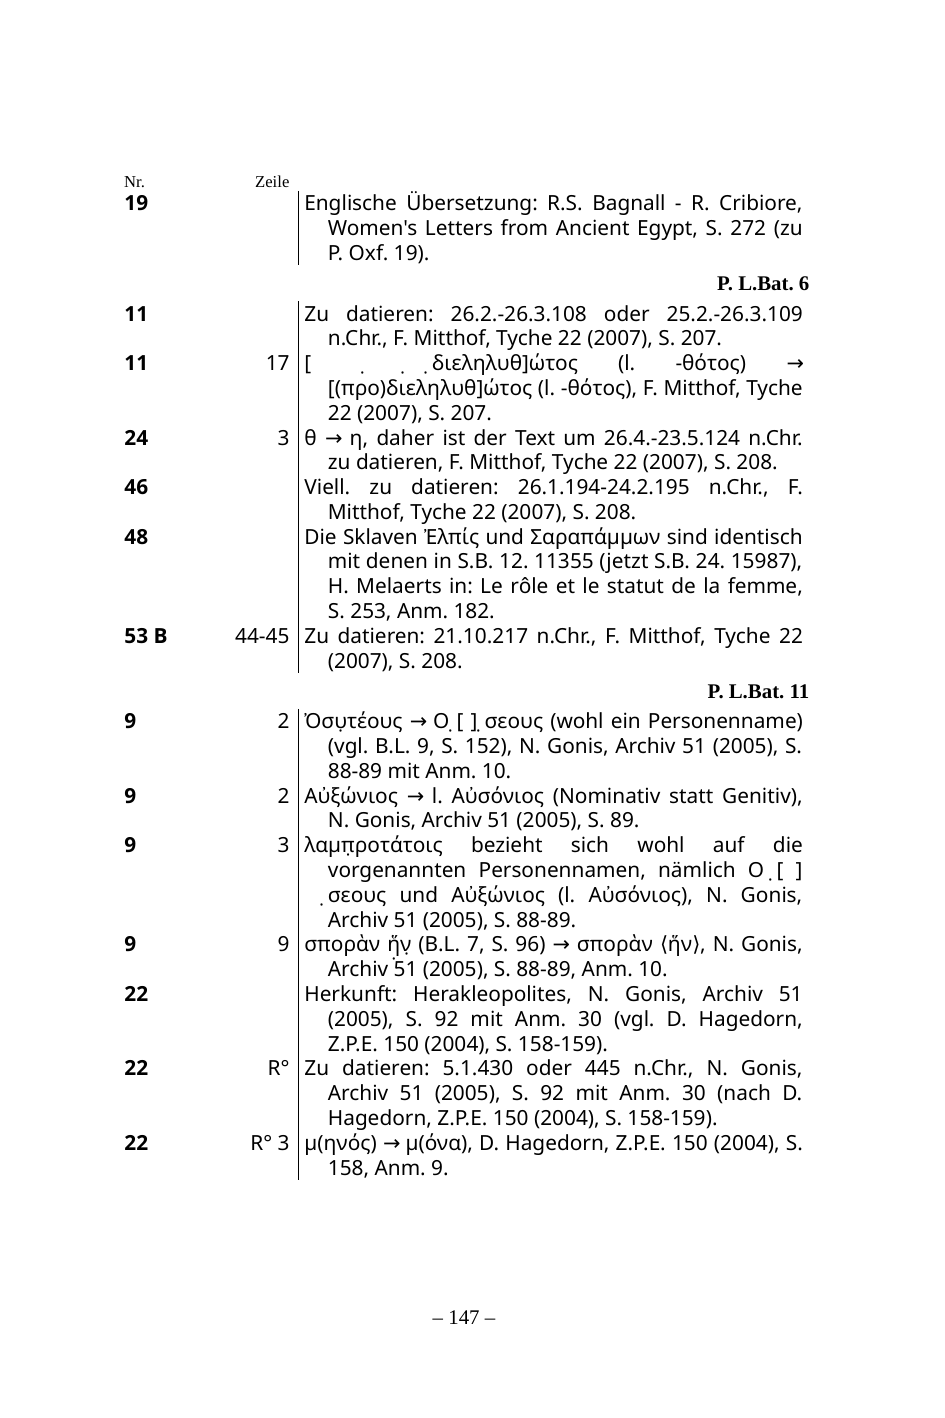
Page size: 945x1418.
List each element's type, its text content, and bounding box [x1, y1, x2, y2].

table_cell [207, 191, 298, 265]
table_cell 48 [118, 524, 207, 623]
table_cell [207, 475, 298, 524]
table_header [207, 301, 298, 351]
table_cell μ(ηνός) → μ(όνα), D. Hagedorn, Z.P.E. 150 (2004), S. 158, Anm. 9. [299, 1130, 809, 1180]
table_cell [ ̣ ̣ ̣διεληλυθ]ώτος (l. -θότος) → [(προ)διεληλυθ]ώτος (l. -θότος), F. Mitthof, Tyche 22 (2007), S. 207. [299, 351, 809, 425]
table_cell 24 [118, 425, 207, 475]
table_cell Zu datieren: 21.10.217 n.Chr., F. Mitthof, Tyche 22 (2007), S. 208. [299, 624, 809, 673]
table_cell 3 [207, 425, 298, 475]
table_cell Herkunft: Herakleopolites, N. Gonis, Archiv 51 (2005), S. 92 mit Anm. 30 (vgl. D. Hagedorn, Z.P.E. 150 (2004), S. 158-159). [299, 982, 809, 1056]
table_cell R° 3 [207, 1130, 298, 1180]
table_header Ὀσυ̣τέους → Ο ̣[ ] ̣σεους (wohl ein Personenname) (vgl. B.L. 9, S. 152), N. Gonis, Archiv 51 (2005), S. 88-89 mit Anm. 10. [299, 709, 809, 783]
table_cell θ → η, daher ist der Text um 26.4.-23.5.124 n.Chr. zu datieren, F. Mitthof, Tyche 22 (2007), S. 208. [299, 425, 809, 475]
table_cell σπορὰν ἥ̣ν̣ (B.L. 7, S. 96) → σπορὰν ⟨ἥν⟩, N. Gonis, Archiv 51 (2005), S. 88-89, Anm. 10. [299, 932, 809, 982]
table_cell Die Sklaven Ἐλπίς und Σαραπάμμων sind identisch mit denen in S.B. 12. 11355 (jetzt S.B. 24. 15987), H. Melaerts in: Le rôle et le statut de la femme, S. 253, Anm. 182. [299, 524, 809, 623]
table_cell 22 [118, 982, 207, 1056]
subtitle P. L.Bat. 6 [118, 271, 809, 295]
table_cell Zu datieren: 5.1.430 oder 445 n.Chr., N. Gonis, Archiv 51 (2005), S. 92 mit Anm. 30 (nach D. Hagedorn, Z.P.E. 150 (2004), S. 158-159). [299, 1056, 809, 1130]
table_cell R° [207, 1056, 298, 1130]
table_cell λαμπ̣ροτάτοις bezieht sich wohl auf die vorgenannten Personennamen, nämlich Ο ̣[ ] ̣σεους und Αὐξώνιος (l. Αὐσόνιος), N. Gonis, Archiv 51 (2005), S. 88-89. [299, 833, 809, 932]
table_cell 11 [118, 351, 207, 425]
table_cell 53 B [118, 624, 207, 673]
table_cell Αὐξώνιος → l. Αὐσόνιος (Nominativ statt Genitiv), N. Gonis, Archiv 51 (2005), S. 89. [299, 783, 809, 833]
table_cell 9 [207, 932, 298, 982]
table_header 2 [207, 709, 298, 783]
table_cell 9 [118, 833, 207, 932]
table_cell [207, 524, 298, 623]
table_cell Viell. zu datieren: 26.1.194-24.2.195 n.Chr., F. Mitthof, Tyche 22 (2007), S. 208. [299, 475, 809, 524]
subtitle P. L.Bat. 11 [118, 679, 809, 703]
table_header 9 [118, 709, 207, 783]
table_header Zu datieren: 26.2.-26.3.108 oder 25.2.-26.3.109 n.Chr., F. Mitthof, Tyche 22 (2007), S. 207. [299, 301, 809, 351]
table_cell 3 [207, 833, 298, 932]
table_header 11 [118, 301, 207, 351]
table_cell 9 [118, 932, 207, 982]
table_cell 44-45 [207, 624, 298, 673]
table_cell 2 [207, 783, 298, 833]
table_cell 46 [118, 475, 207, 524]
table_cell 22 [118, 1130, 207, 1180]
table_cell 22 [118, 1056, 207, 1130]
table_cell Englische Übersetzung: R.S. Bagnall - R. Cribiore, Women's Letters from Ancient Egypt, S. 272 (zu P. Oxf. 19). [299, 191, 809, 265]
table_cell 17 [207, 351, 298, 425]
table_cell 19 [118, 191, 207, 265]
table_cell [207, 982, 298, 1056]
table_cell 9 [118, 783, 207, 833]
